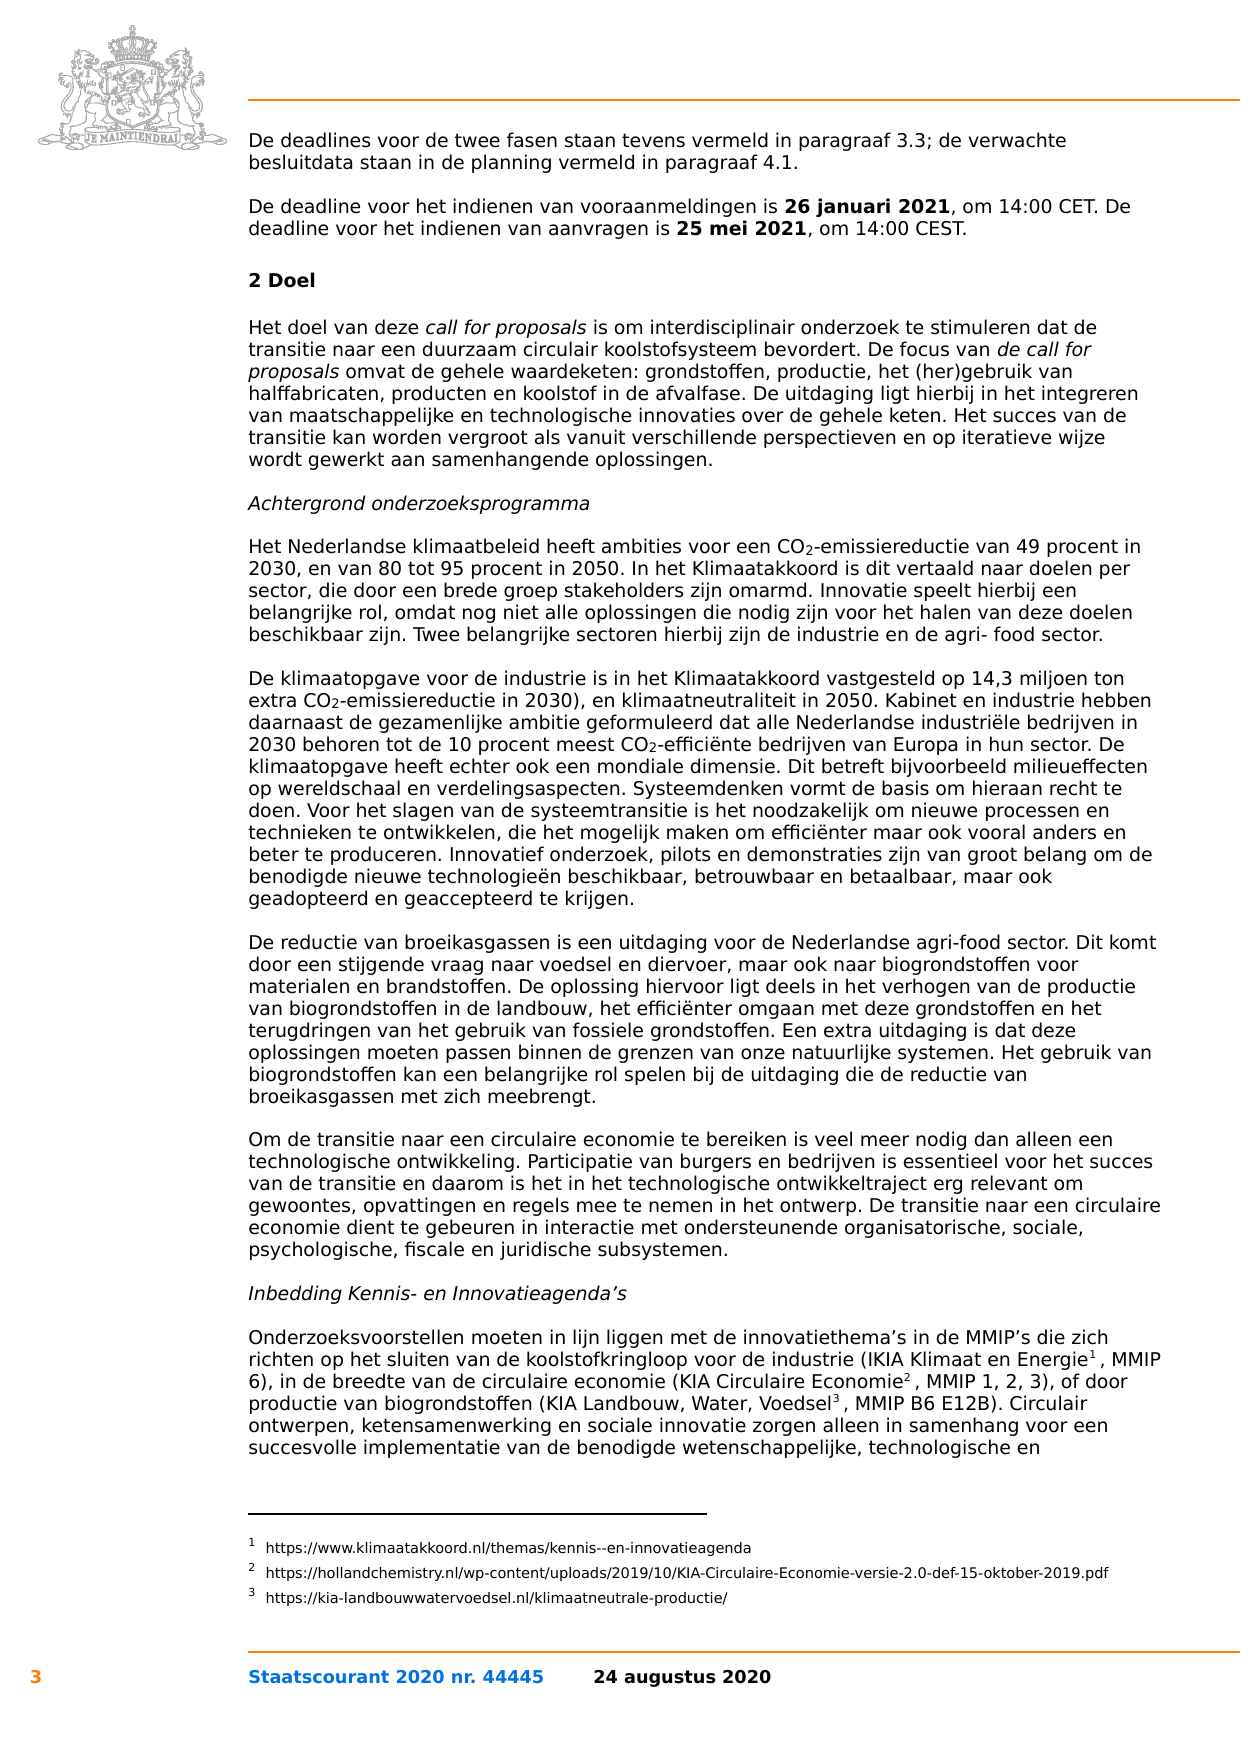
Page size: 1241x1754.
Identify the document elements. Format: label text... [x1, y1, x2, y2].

text De reductie van broeikasgassen is een uitdaging voor de Nederlandse agri-food sector. Dit komt door een stijgende vraag naar voedsel en diervoer, maar ook naar biogrondstoffen voor materialen en brandstoffen. De oplossing hiervoor ligt deels in het verhogen van de productie van biogrondstoffen in de landbouw, het efficiënter omgaan met deze grondstoffen en het terugdringen van het gebruik van fossiele grondstoffen. Een extra uitdaging is dat deze oplossingen moeten passen binnen de grenzen van onze natuurlijke systemen. Het gebruik van biogrondstoffen kan een belangrijke rol spelen bij de uitdaging die de reductie van broeikasgassen met zich meebrengt. [248, 932, 1163, 1107]
subtitle Inbedding Kennis- en Innovatieagenda’s [248, 1283, 1163, 1305]
text Het Nederlandse klimaatbeleid heeft ambities voor een CO2-emissiereductie van 49 procent in 2030, en van 80 tot 95 procent in 2050. In het Klimaatakkoord is dit vertaald naar doelen per sector, die door een brede groep stakeholders zijn omarmd. Innovatie speelt hierbij een belangrijke rol, omdat nog niet alle oplossingen die nodig zijn voor het halen van deze doelen beschikbaar zijn. Twee belangrijke sectoren hierbij zijn de industrie en de agri- food sector. [248, 536, 1163, 646]
subtitle 2 Doel [248, 270, 1163, 292]
text De deadlines voor de twee fasen staan tevens vermeld in paragraaf 3.3; de verwachte besluitdata staan in de planning vermeld in paragraaf 4.1. [248, 130, 1163, 174]
text https://hollandchemistry.nl/wp-content/uploads/2019/10/KIA-Circulaire-Economie-versie-2.0-def-15-oktober-2019.pdf [248, 1561, 1163, 1583]
text https://kia-landbouwwatervoedsel.nl/klimaatneutrale-productie/ [248, 1586, 1163, 1608]
text Onderzoeksvoorstellen moeten in lijn liggen met de innovatiethema’s in de MMIP’s die zich richten op het sluiten van de koolstofkringloop voor de industrie (IKIA Klimaat en Energie, MMIP 6), in de breedte van de circulaire economie (KIA Circulaire Economie, MMIP 1, 2, 3), of door productie van biogrondstoffen (KIA Landbouw, Water, Voedsel, MMIP B6 E12B). Circulair ontwerpen, ketensamenwerking en sociale innovatie zorgen alleen in samenhang voor een succesvolle implementatie van de benodigde wetenschappelijke, technologische en [248, 1327, 1163, 1459]
text Om de transitie naar een circulaire economie te bereiken is veel meer nodig dan alleen een technologische ontwikkeling. Participatie van burgers en bedrijven is essentieel voor het succes van de transitie en daarom is het in het technologische ontwikkeltraject erg relevant om gewoontes, opvattingen en regels mee te nemen in het ontwerp. De transitie naar een circulaire economie dient te gebeuren in interactie met ondersteunende organisatorische, sociale, psychologische, fiscale en juridische subsystemen. [248, 1129, 1163, 1261]
subtitle Achtergrond onderzoeksprogramma [248, 492, 1163, 514]
text De deadline voor het indienen van vooraanmeldingen is 26 januari 2021, om 14:00 CET. De deadline voor het indienen van aanvragen is 25 mei 2021, om 14:00 CEST. [248, 196, 1163, 240]
text https://www.klimaatakkoord.nl/themas/kennis--en-innovatieagenda [248, 1536, 1163, 1558]
text De klimaatopgave voor de industrie is in het Klimaatakkoord vastgesteld op 14,3 miljoen ton extra CO2-emissiereductie in 2030), en klimaatneutraliteit in 2050. Kabinet en industrie hebben daarnaast de gezamenlijke ambitie geformuleerd dat alle Nederlandse industriële bedrijven in 2030 behoren tot de 10 procent meest CO2-efficiënte bedrijven van Europa in hun sector. De klimaatopgave heeft echter ook een mondiale dimensie. Dit betreft bijvoorbeeld milieueffecten op wereldschaal en verdelingsaspecten. Systeemdenken vormt de basis om hieraan recht te doen. Voor het slagen van de systeemtransitie is het noodzakelijk om nieuwe processen en technieken te ontwikkelen, die het mogelijk maken om efficiënter maar ook vooral anders en beter te produceren. Innovatief onderzoek, pilots en demonstraties zijn van groot belang om de benodigde nieuwe technologieën beschikbaar, betrouwbaar en betaalbaar, maar ook geadopteerd en geaccepteerd te krijgen. [248, 668, 1163, 910]
text Het doel van deze call for proposals is om interdisciplinair onderzoek te stimuleren dat de transitie naar een duurzaam circulair koolstofsysteem bevordert. De focus van de call for proposals omvat de gehele waardeketen: grondstoffen, productie, het (her)gebruik van halffabricaten, producten en koolstof in de afvalfase. De uitdaging ligt hierbij in het integreren van maatschappelijke en technologische innovaties over de gehele keten. Het succes van de transitie kan worden vergroot als vanuit verschillende perspectieven en op iteratieve wijze wordt gewerkt aan samenhangende oplossingen. [248, 317, 1163, 471]
picture [38, 25, 227, 150]
